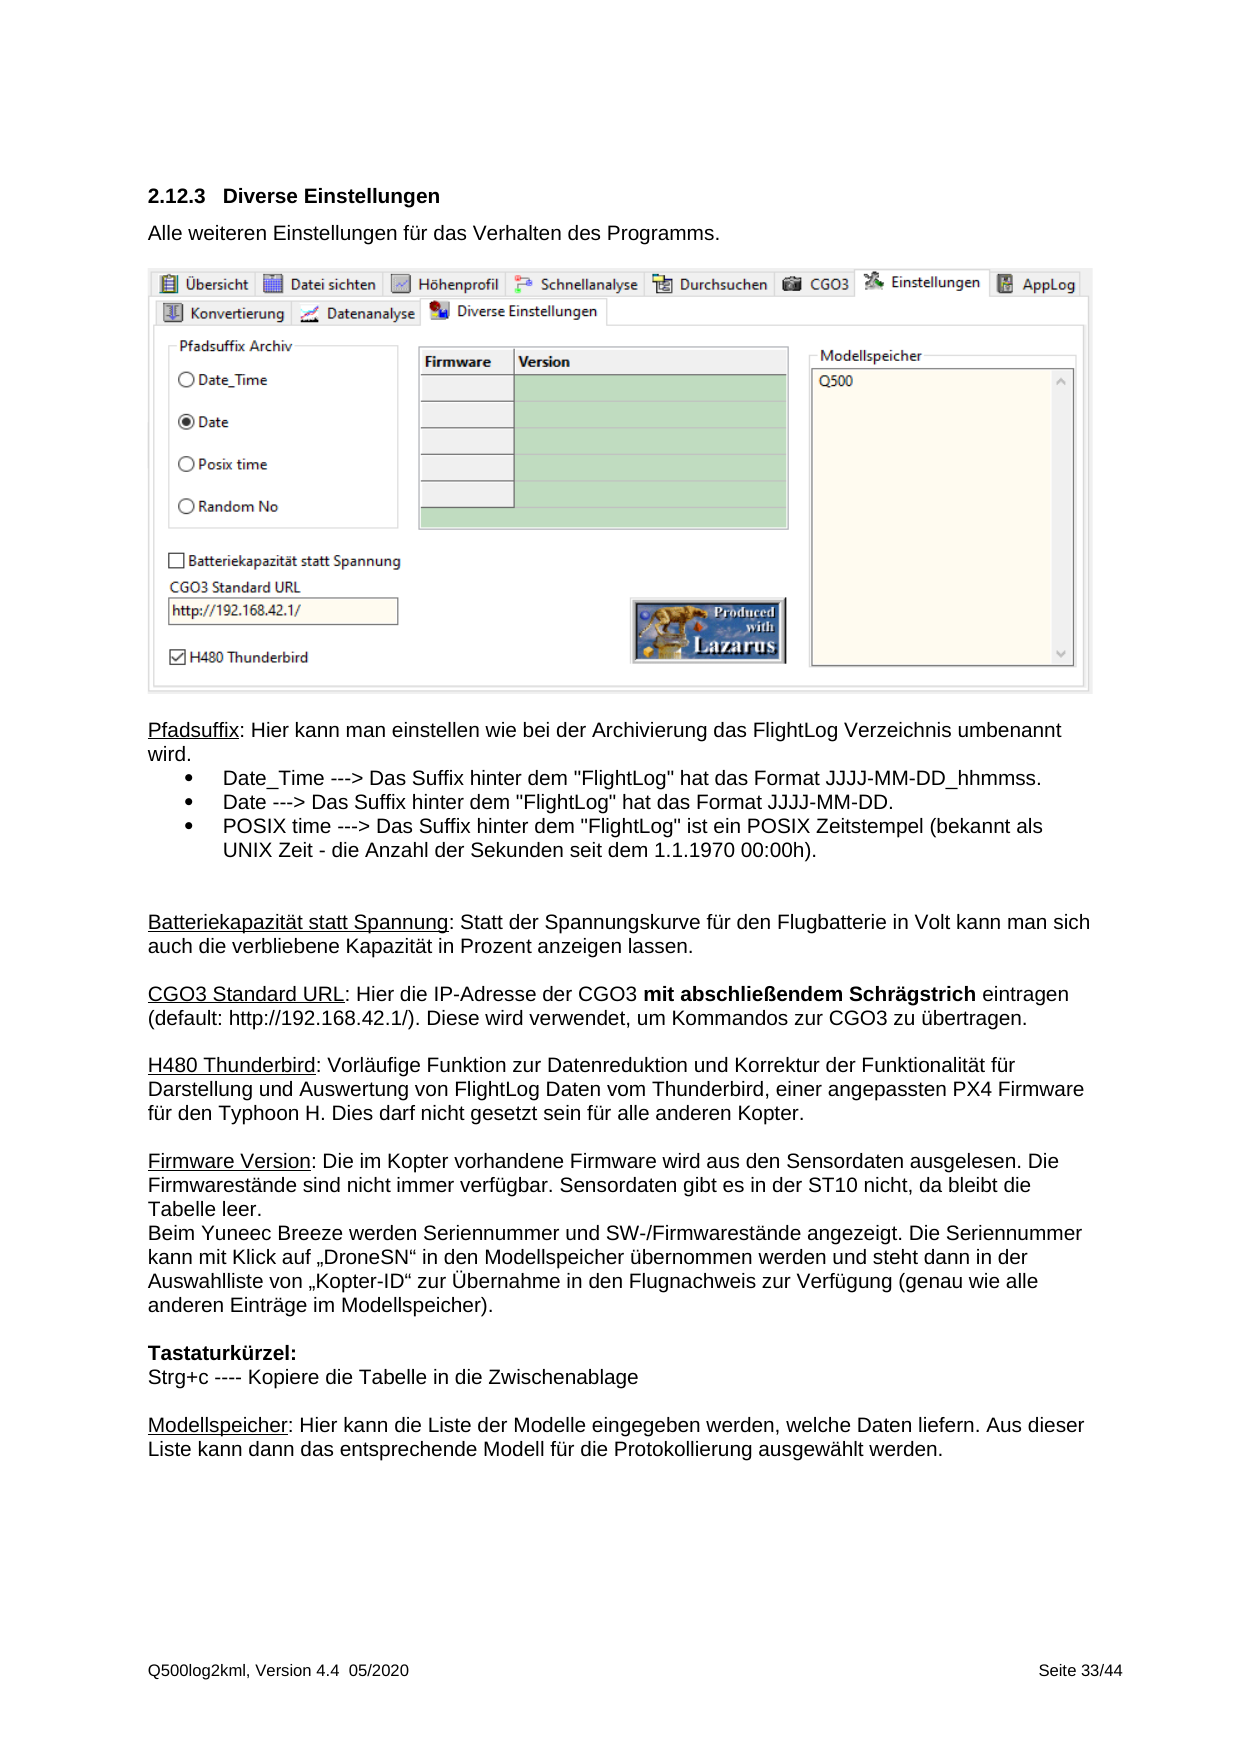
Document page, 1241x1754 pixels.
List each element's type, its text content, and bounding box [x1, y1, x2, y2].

subtitle Diverse Einstellungen [148, 184, 1093, 208]
text Alle weiteren Einstellungen für das Verhalten des Programms. [148, 221, 1093, 244]
text Modellspeicher: Hier kann die Liste der Modelle eingegeben werden, welche Daten liefern. Aus dieser Liste kann dann das entsprechende Modell für die Protokollierung ausgewählt werden. [148, 1413, 1093, 1461]
text Strg+c ---- Kopiere die Tabelle in die Zwischenablage [148, 1365, 1093, 1389]
text Batteriekapazität statt Spannung: Statt der Spannungskurve für den Flugbatterie in Volt kann man sich auch die verbliebene Kapazität in Prozent anzeigen lassen. [148, 909, 1093, 957]
text H480 Thunderbird: Vorläufige Funktion zur Datenreduktion und Korrektur der Funktionalität für Darstellung und Auswertung von FlightLog Daten vom Thunderbird, einer angepassten PX4 Firmware für den Typhoon H. Dies darf nicht gesetzt sein für alle anderen Kopter. [148, 1053, 1093, 1125]
list Date_Time ---> Das Suffix hinter dem "FlightLog" hat das Format JJJJ-MM-DD_hhmmss. [185, 765, 1093, 789]
text Tastaturkürzel: [148, 1341, 1093, 1365]
text CGO3 Standard URL: Hier die IP-Adresse der CGO3 mit abschließendem Schrägstrich eintragen (default: http://192.168.42.1/). Diese wird verwendet, um Kommandos zur CGO3 zu übertragen. [148, 981, 1093, 1029]
text Beim Yuneec Breeze werden Seriennummer und SW-/Firmwarestände angezeigt. Die Seriennummer kann mit Klick auf „DroneSN“ in den Modellspeicher übernommen werden und steht dann in der Auswahlliste von „Kopter-ID“ zur Übernahme in den Flugnachweis zur Verfügung (genau wie alle anderen Einträge im Modellspeicher). [148, 1221, 1093, 1317]
list Date ---> Das Suffix hinter dem "FlightLog" hat das Format JJJJ-MM-DD. [185, 789, 1093, 813]
picture [147, 268, 1093, 694]
list POSIX time ---> Das Suffix hinter dem "FlightLog" ist ein POSIX Zeitstempel (bekannt als UNIX Zeit - die Anzahl der Sekunden seit dem 1.1.1970 00:00h). [185, 813, 1093, 862]
text Firmware Version: Die im Kopter vorhandene Firmware wird aus den Sensordaten ausgelesen. Die Firmwarestände sind nicht immer verfügbar. Sensordaten gibt es in der ST10 nicht, da bleibt die Tabelle leer. [148, 1149, 1093, 1221]
text Pfadsuffix: Hier kann man einstellen wie bei der Archivierung das FlightLog Verzeichnis umbenannt wird. [148, 717, 1093, 765]
